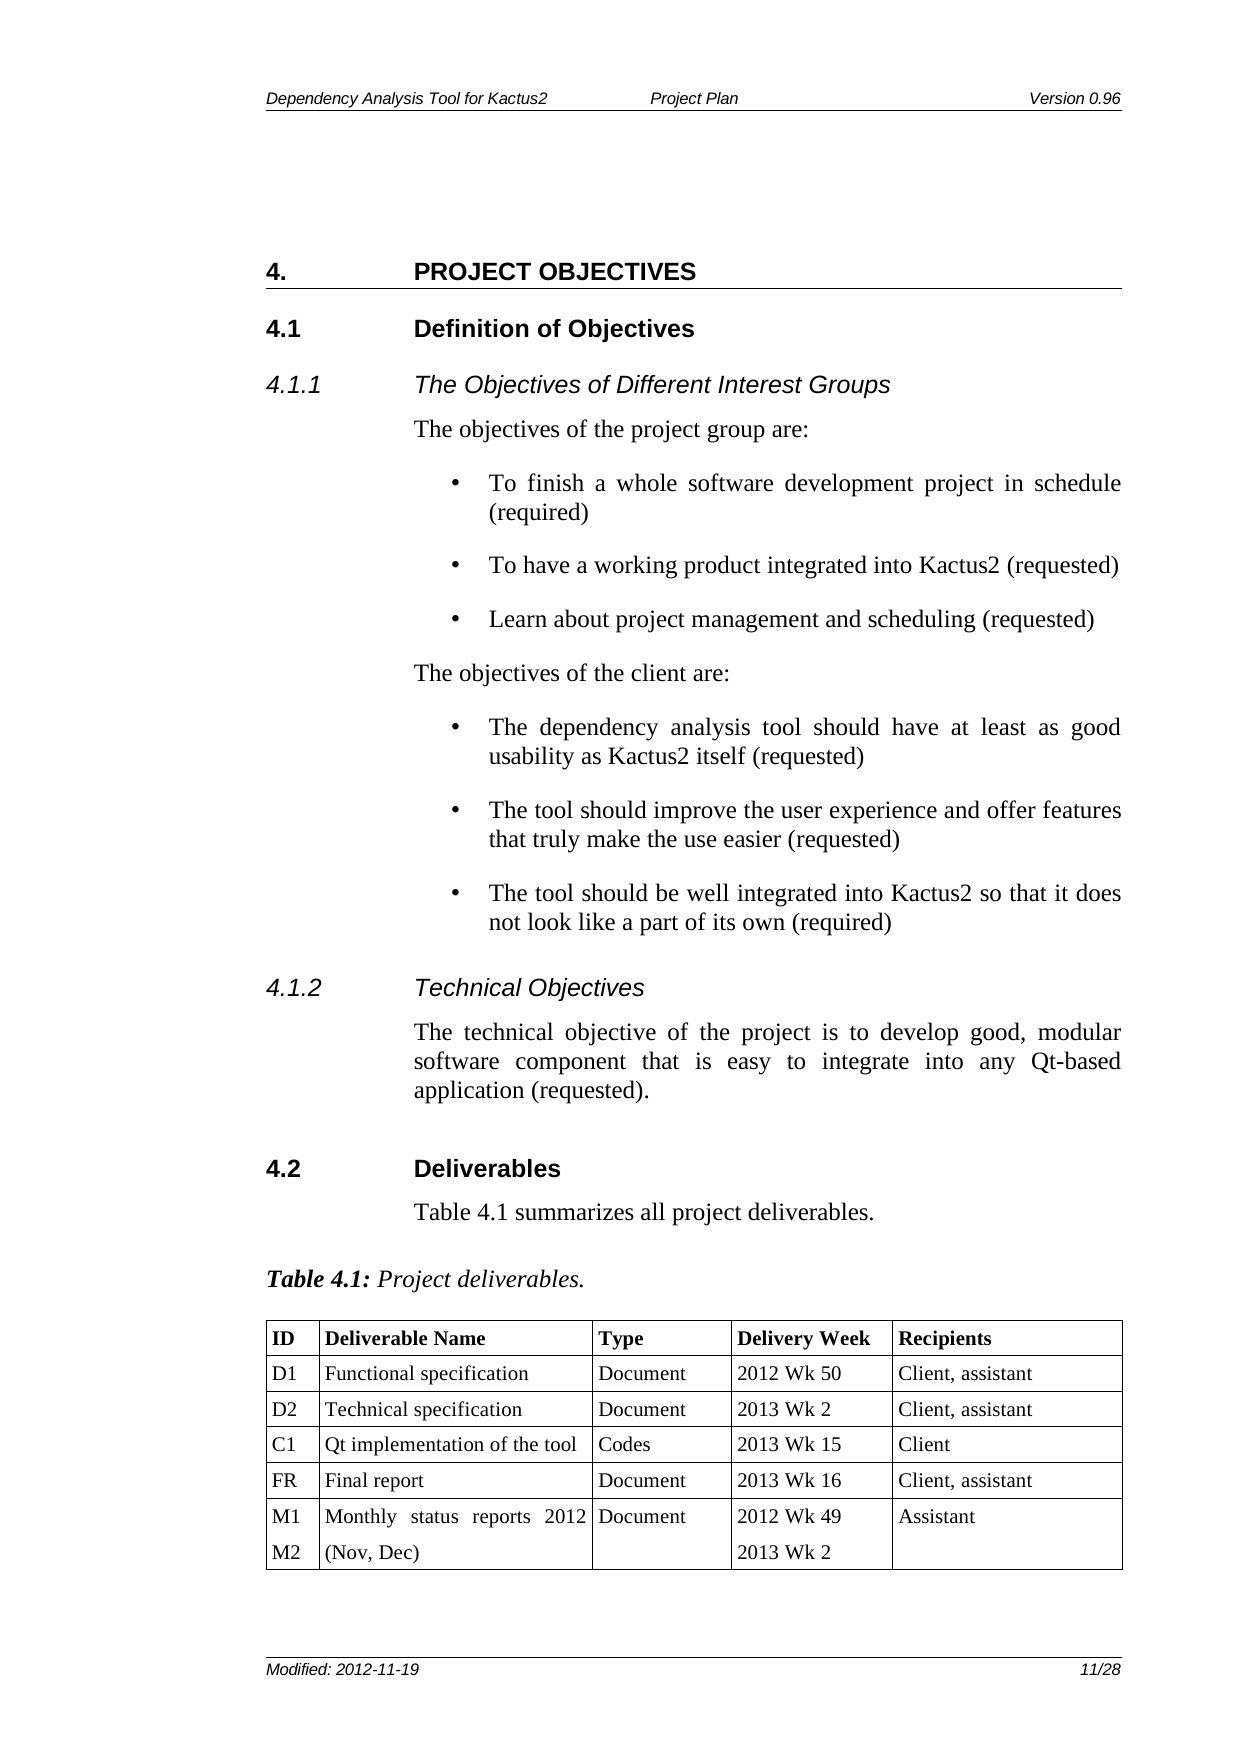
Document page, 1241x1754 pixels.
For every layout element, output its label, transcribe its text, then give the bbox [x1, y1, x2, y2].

table_cell Final report [320, 1463, 592, 1498]
list The tool should be well integrated into Kactus2 so that it does not look like a part of its own (required) [451, 878, 1122, 936]
table_cell Client, assistant [893, 1463, 1122, 1498]
table_header Deliverable Name [320, 1321, 592, 1355]
table_cell Monthly status reports 2012 (Nov, Dec) [320, 1499, 592, 1569]
table_cell FR [267, 1463, 319, 1498]
table_header Delivery Week [732, 1321, 892, 1355]
subtitle Technical Objectives [266, 973, 1122, 1002]
table_cell 2013 Wk 2 [732, 1392, 892, 1426]
table_cell D2 [267, 1392, 319, 1426]
table_cell Document [593, 1499, 731, 1569]
table_cell 2013 Wk 16 [732, 1463, 892, 1498]
list The dependency analysis tool should have at least as good usability as Kactus2 itself (requested) [451, 712, 1122, 770]
table_cell 2012 Wk 50 [732, 1356, 892, 1391]
text The objectives of the project group are: [413, 413, 1122, 443]
list To finish a whole software development project in schedule (required) [451, 467, 1122, 526]
table_cell Client, assistant [893, 1392, 1122, 1426]
table_cell Codes [593, 1427, 731, 1462]
table_cell Functional specification [320, 1356, 592, 1391]
table_cell C1 [267, 1427, 319, 1462]
table_cell M1 M2 [267, 1499, 319, 1569]
table_cell Document [593, 1392, 731, 1426]
text The technical objective of the project is to develop good, modular software component that is easy to integrate into any Qt-based application (requested). [413, 1017, 1122, 1104]
table_cell Client, assistant [893, 1356, 1122, 1391]
list The tool should improve the user experience and offer features that truly make the use easier (requested) [451, 795, 1122, 853]
table_header ID [267, 1321, 319, 1355]
subtitle Deliverables [266, 1154, 1122, 1183]
table_cell Technical specification [320, 1392, 592, 1426]
list Learn about project management and scheduling (requested) [451, 604, 1122, 633]
table_cell Client [893, 1427, 1122, 1462]
table_cell 2013 Wk 15 [732, 1427, 892, 1462]
subtitle Project Objectives [266, 257, 1122, 288]
table_cell D1 [267, 1356, 319, 1391]
table_cell Document [593, 1463, 731, 1498]
text Table 4.1: Project deliverables. [266, 1263, 1122, 1293]
table_cell Document [593, 1356, 731, 1391]
table_header Type [593, 1321, 731, 1355]
table_cell 2012 Wk 49 2013 Wk 2 [732, 1499, 892, 1569]
subtitle Definition of Objectives [266, 314, 1122, 343]
subtitle The Objectives of Different Interest Groups [266, 370, 1122, 399]
table_cell Assistant [893, 1499, 1122, 1569]
text The objectives of the client are: [413, 658, 1122, 687]
text Table 4.1 summarizes all project deliverables. [413, 1197, 1122, 1226]
table_cell Qt implementation of the tool [320, 1427, 592, 1462]
table_header Recipients [893, 1321, 1122, 1355]
list To have a working product integrated into Kactus2 (requested) [451, 550, 1122, 579]
